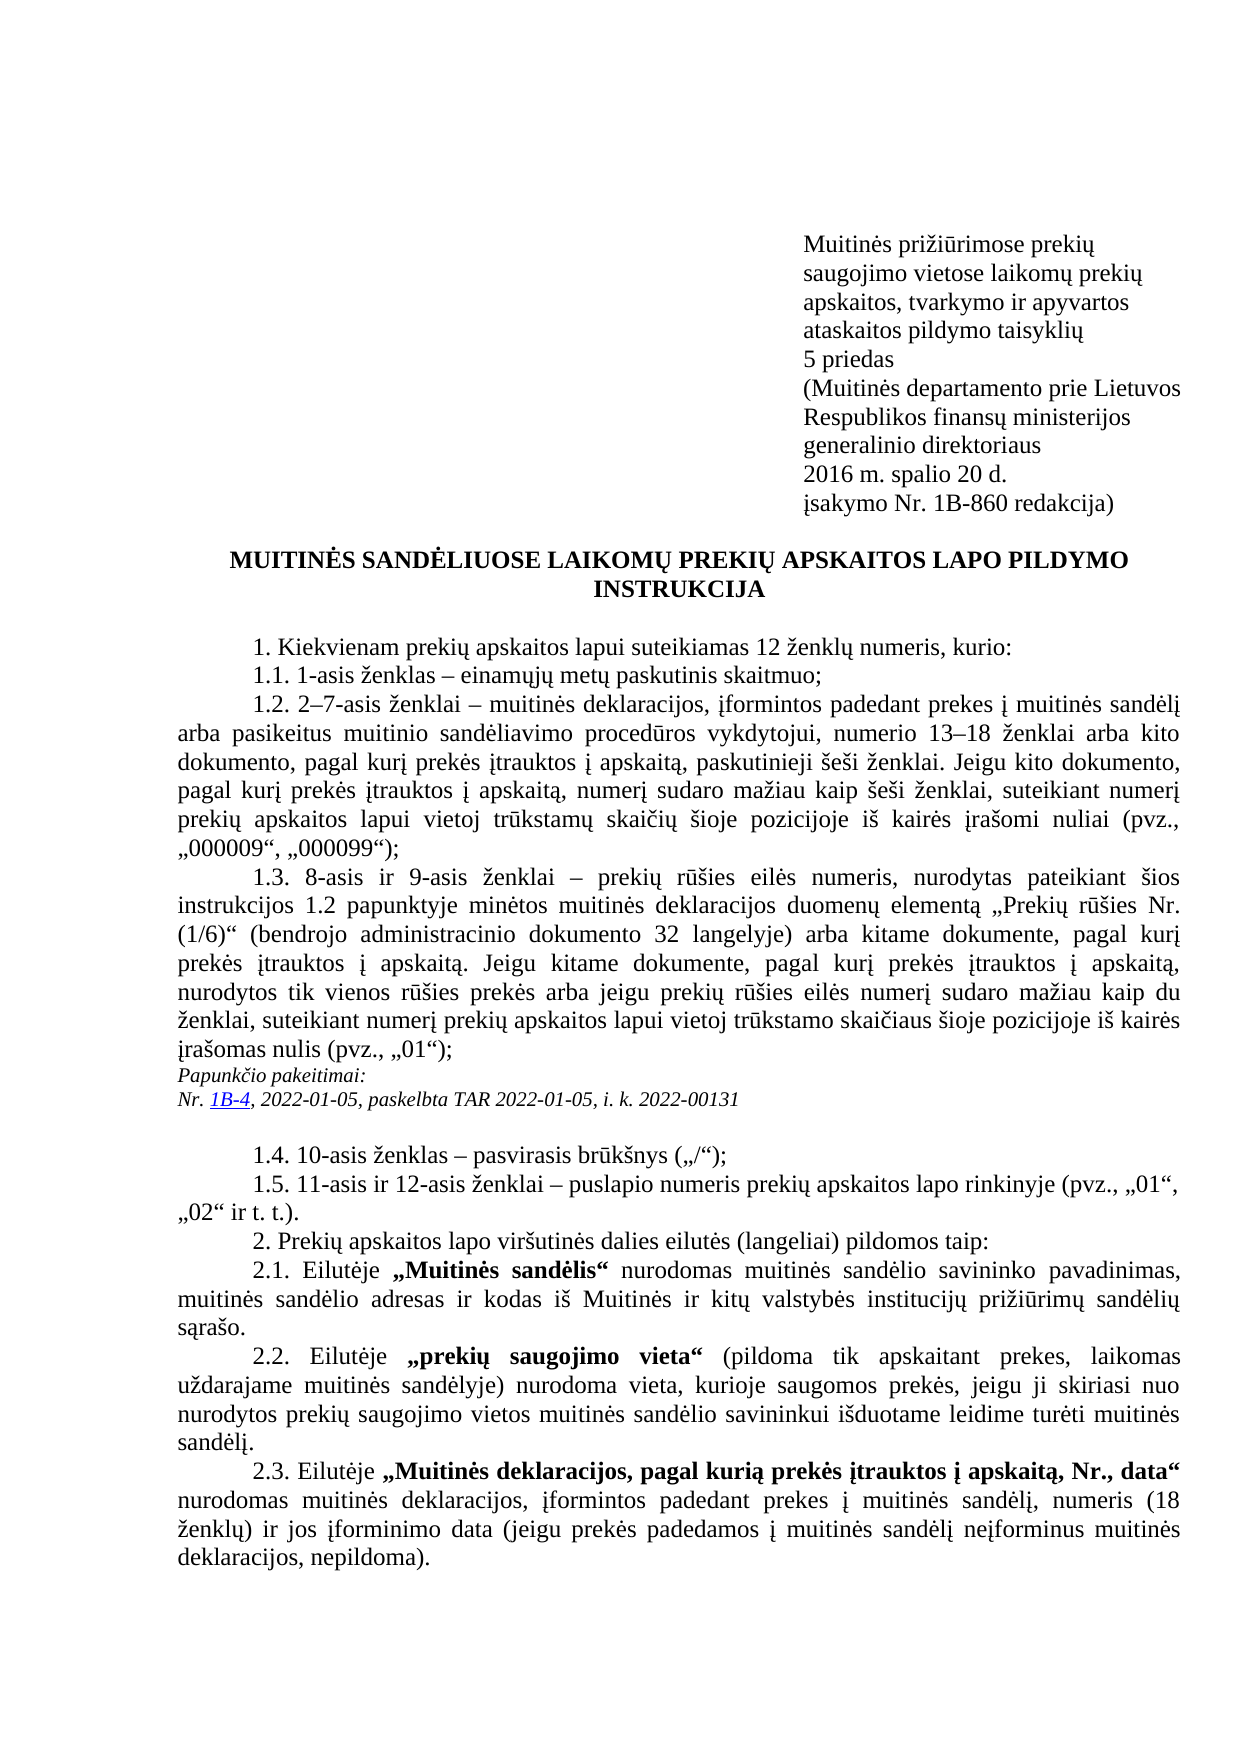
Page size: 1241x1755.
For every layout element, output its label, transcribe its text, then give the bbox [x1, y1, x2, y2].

text Muitinės prižiūrimose prekių [777, 229, 1181, 258]
text 1.1. 1-asis ženklas – einamųjų metų paskutinis skaitmuo; [177, 661, 1181, 689]
text 1.2. 2–7-asis ženklai – muitinės deklaracijos, įformintos padedant prekes į muitinės sandėlį arba pasikeitus muitinio sandėliavimo procedūros vykdytojui, numerio 13–18 ženklai arba kito dokumento, pagal kurį prekės įtrauktos į apskaitą, paskutinieji šeši ženklai. Jeigu kito dokumento, pagal kurį prekės įtrauktos į apskaitą, numerį sudaro mažiau kaip šeši ženklai, suteikiant numerį prekių apskaitos lapui vietoj trūkstamų skaičių šioje pozicijoje iš kairės įrašomi nuliai (pvz., „000009“, „000099“); [177, 689, 1181, 862]
text 5 priedas [252, 344, 1181, 373]
text ataskaitos pildymo taisyklių [777, 316, 1181, 344]
text saugojimo vietose laikomų prekių [777, 258, 1181, 287]
text 2.2. Eilutėje „prekių saugojimo vieta“ (pildoma tik apskaitant prekes, laikomas uždarajame muitinės sandėlyje) nurodoma vieta, kurioje saugomos prekės, jeigu ji skiriasi nuo nurodytos prekių saugojimo vietos muitinės sandėlio savininkui išduotame leidime turėti muitinės sandėlį. [177, 1341, 1181, 1456]
text 2.3. Eilutėje „Muitinės deklaracijos, pagal kurią prekės įtrauktos į apskaitą, Nr., data“ nurodomas muitinės deklaracijos, įformintos padedant prekes į muitinės sandėlį, numeris (18 ženklų) ir jos įforminimo data (jeigu prekės padedamos į muitinės sandėlį neįforminus muitinės deklaracijos, nepildoma). [177, 1456, 1181, 1571]
text įsakymo Nr. 1B-860 redakcija) [777, 488, 1181, 517]
text apskaitos, tvarkymo ir apyvartos [777, 287, 1181, 316]
text (Muitinės departamento prie Lietuvos [797, 373, 1181, 402]
text MUITINĖS SANDĖLIUOSE LAIKOMŲ PREKIŲ APSKAITOS LAPO PILDYMO INSTRUKCIJA [177, 546, 1181, 603]
text 2.1. Eilutėje „Muitinės sandėlis“ nurodomas muitinės sandėlio savininko pavadinimas, muitinės sandėlio adresas ir kodas iš Muitinės ir kitų valstybės institucijų prižiūrimų sandėlių sąrašo. [177, 1255, 1181, 1341]
text Papunkčio pakeitimai: [177, 1063, 1181, 1087]
text Respublikos finansų ministerijos [777, 402, 1181, 431]
text 1.5. 11-asis ir 12-asis ženklai – puslapio numeris prekių apskaitos lapo rinkinyje (pvz., „01“, „02“ ir t. t.). [177, 1169, 1181, 1226]
text Nr. 1B-4, 2022-01-05, paskelbta TAR 2022-01-05, i. k. 2022-00131 [177, 1087, 1181, 1111]
text 2. Prekių apskaitos lapo viršutinės dalies eilutės (langeliai) pildomos taip: [177, 1226, 1181, 1255]
text generalinio direktoriaus [777, 431, 1181, 459]
text 1. Kiekvienam prekių apskaitos lapui suteikiamas 12 ženklų numeris, kurio: [177, 632, 1181, 661]
text 1.4. 10-asis ženklas – pasvirasis brūkšnys („/“); [177, 1140, 1181, 1169]
text 1.3. 8-asis ir 9-asis ženklai – prekių rūšies eilės numeris, nurodytas pateikiant šios instrukcijos 1.2 papunktyje minėtos muitinės deklaracijos duomenų elementą „Prekių rūšies Nr. (1/6)“ (bendrojo administracinio dokumento 32 langelyje) arba kitame dokumente, pagal kurį prekės įtrauktos į apskaitą. Jeigu kitame dokumente, pagal kurį prekės įtrauktos į apskaitą, nurodytos tik vienos rūšies prekės arba jeigu prekių rūšies eilės numerį sudaro mažiau kaip du ženklai, suteikiant numerį prekių apskaitos lapui vietoj trūkstamo skaičiaus šioje pozicijoje iš kairės įrašomas nulis (pvz., „01“); [177, 862, 1181, 1063]
text 2016 m. spalio 20 d. [777, 459, 1181, 488]
